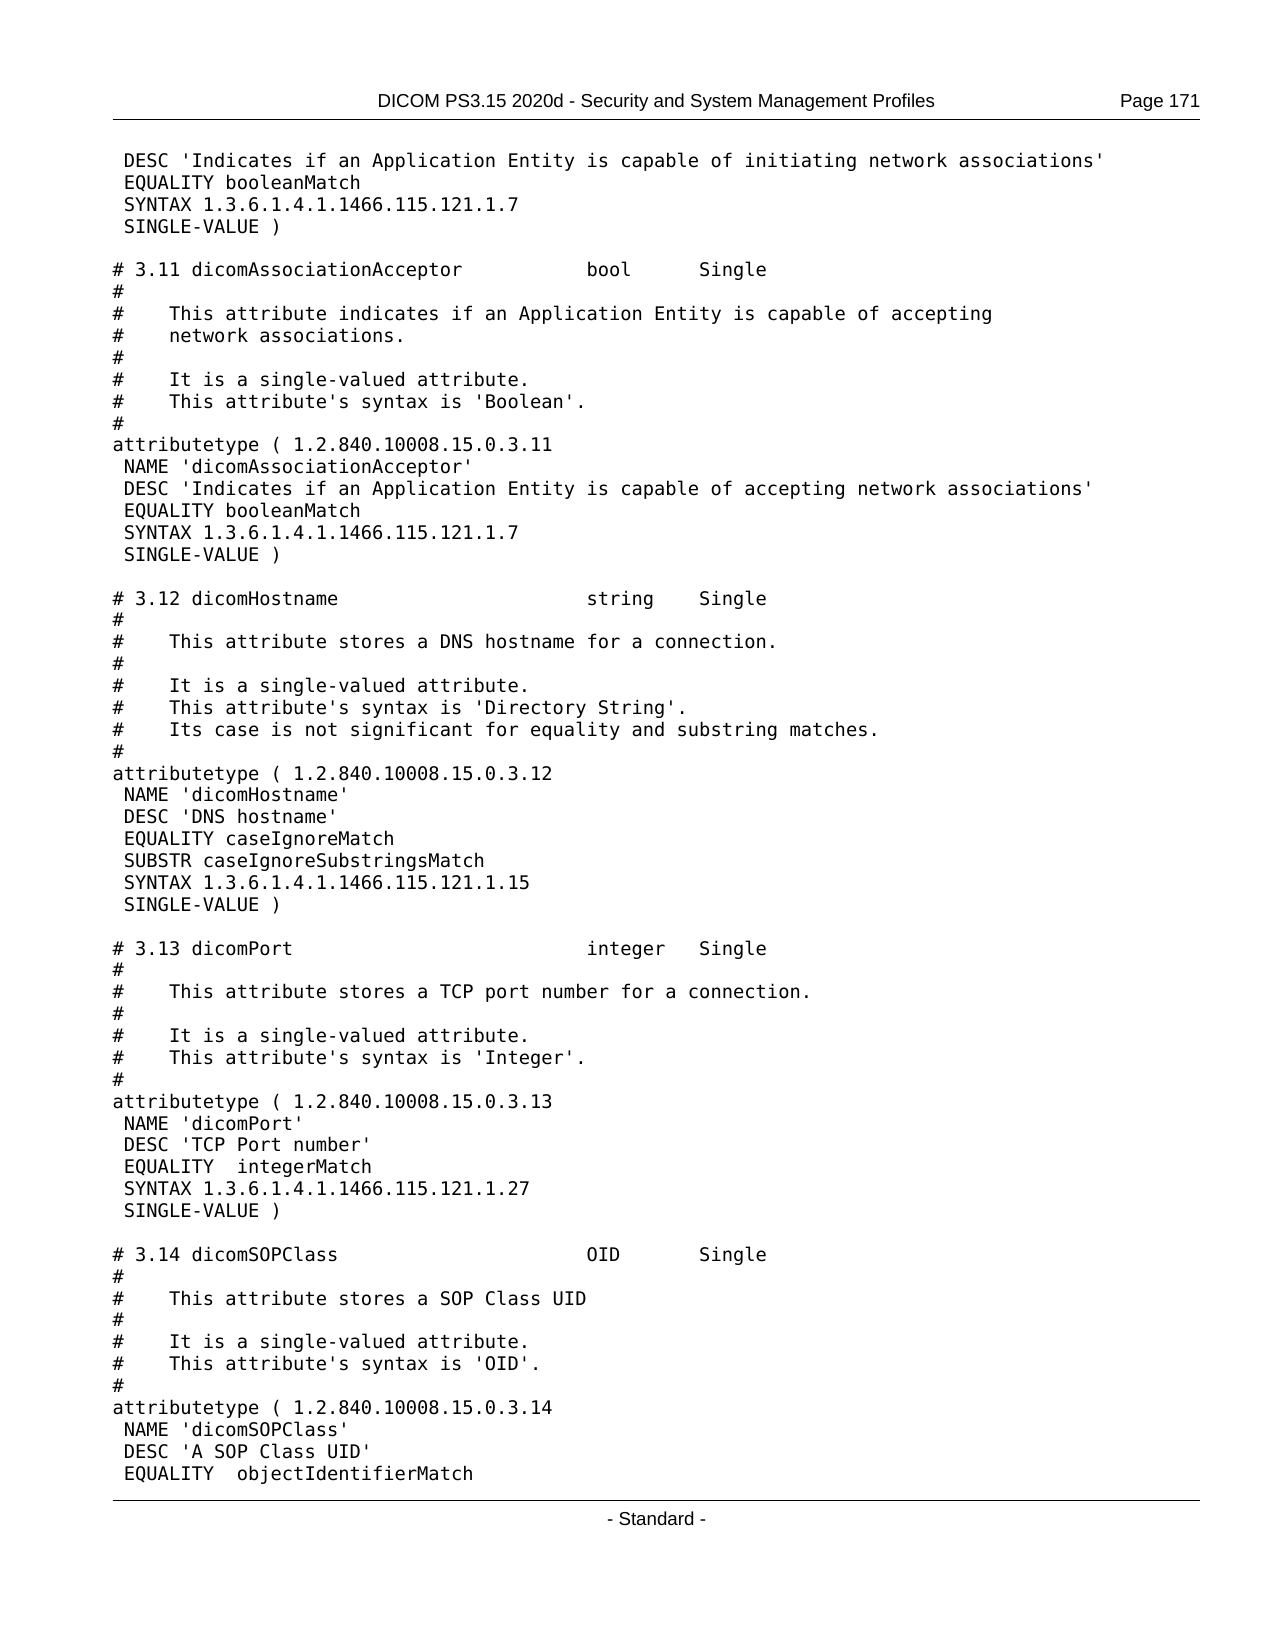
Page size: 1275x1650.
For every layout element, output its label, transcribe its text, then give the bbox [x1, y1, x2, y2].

text DESC 'Indicates if an Application Entity is capable of initiating network associations' EQUALITY booleanMatch SYNTAX 1.3.6.1.4.1.1466.115.121.1.7 SINGLE-VALUE ) # 3.11 dicomAssociationAcceptor bool Single # # This attribute indicates if an Application Entity is capable of accepting # network associations. # # It is a single-valued attribute. # This attribute's syntax is 'Boolean'. # attributetype ( 1.2.840.10008.15.0.3.11 NAME 'dicomAssociationAcceptor' DESC 'Indicates if an Application Entity is capable of accepting network associations' EQUALITY booleanMatch SYNTAX 1.3.6.1.4.1.1466.115.121.1.7 SINGLE-VALUE ) # 3.12 dicomHostname string Single # # This attribute stores a DNS hostname for a connection. # # It is a single-valued attribute. # This attribute's syntax is 'Directory String'. # Its case is not significant for equality and substring matches. # attributetype ( 1.2.840.10008.15.0.3.12 NAME 'dicomHostname' DESC 'DNS hostname' EQUALITY caseIgnoreMatch SUBSTR caseIgnoreSubstringsMatch SYNTAX 1.3.6.1.4.1.1466.115.121.1.15 SINGLE-VALUE ) # 3.13 dicomPort integer Single # # This attribute stores a TCP port number for a connection. # # It is a single-valued attribute. # This attribute's syntax is 'Integer'. # attributetype ( 1.2.840.10008.15.0.3.13 NAME 'dicomPort' DESC 'TCP Port number' EQUALITY integerMatch SYNTAX 1.3.6.1.4.1.1466.115.121.1.27 SINGLE-VALUE ) # 3.14 dicomSOPClass OID Single # # This attribute stores a SOP Class UID # # It is a single-valued attribute. # This attribute's syntax is 'OID'. # attributetype ( 1.2.840.10008.15.0.3.14 NAME 'dicomSOPClass' DESC 'A SOP Class UID' EQUALITY objectIdentifierMatch [112, 150, 1200, 1484]
